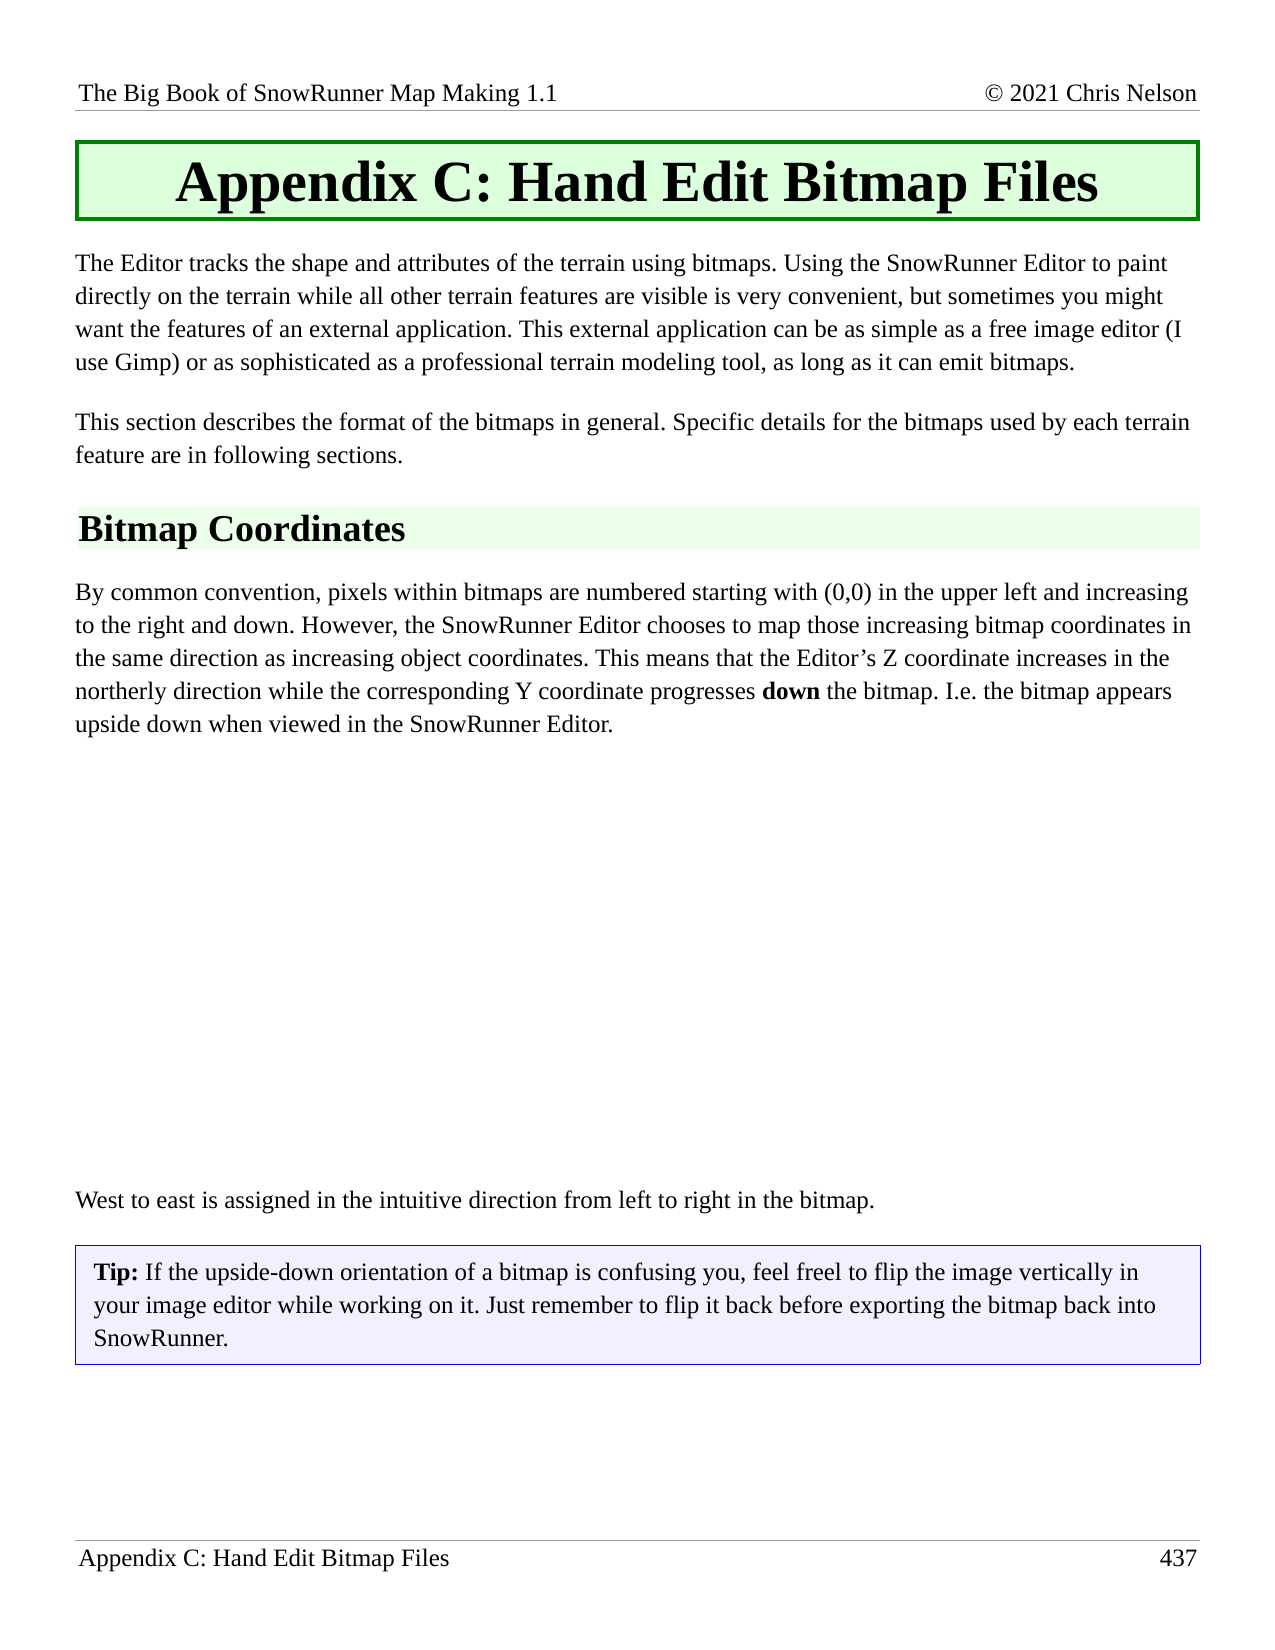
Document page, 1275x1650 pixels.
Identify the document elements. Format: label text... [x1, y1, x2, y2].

subtitle Appendix C: Hand Edit Bitmap Files [79, 144, 1196, 217]
list If the upside-down orientation of a bitmap is confusing you, feel freel to flip the image vertically in your image editor while working on it. Just remember to flip it back before exporting the bitmap back into SnowRunner. [76, 1246, 1200, 1364]
text The Editor tracks the shape and attributes of the terrain using bitmaps. Using the SnowRunner Editor to paint directly on the terrain while all other terrain features are visible is very convenient, but sometimes you might want the features of an external application. This external application can be as simple as a free image editor (I use Gimp) or as sophisticated as a professional terrain modeling tool, as long as it can emit bitmaps. [75, 248, 1200, 376]
text This section describes the format of the bitmaps in general. Specific details for the bitmaps used by each terrain feature are in following sections. [75, 407, 1200, 469]
text By common convention, pixels within bitmaps are numbered starting with (0,0) in the upper left and increasing to the right and down. However, the SnowRunner Editor chooses to map those increasing bitmap coordinates in the same direction as increasing object coordinates. This means that the Editor’s Z coordinate increases in the northerly direction while the corresponding Y coordinate progresses down the bitmap. I.e. the bitmap appears upside down when viewed in the SnowRunner Editor. [75, 577, 1200, 738]
subtitle Bitmap Coordinates [78, 506, 1200, 550]
text West to east is assigned in the intuitive direction from left to right in the bitmap. [75, 1185, 1200, 1214]
